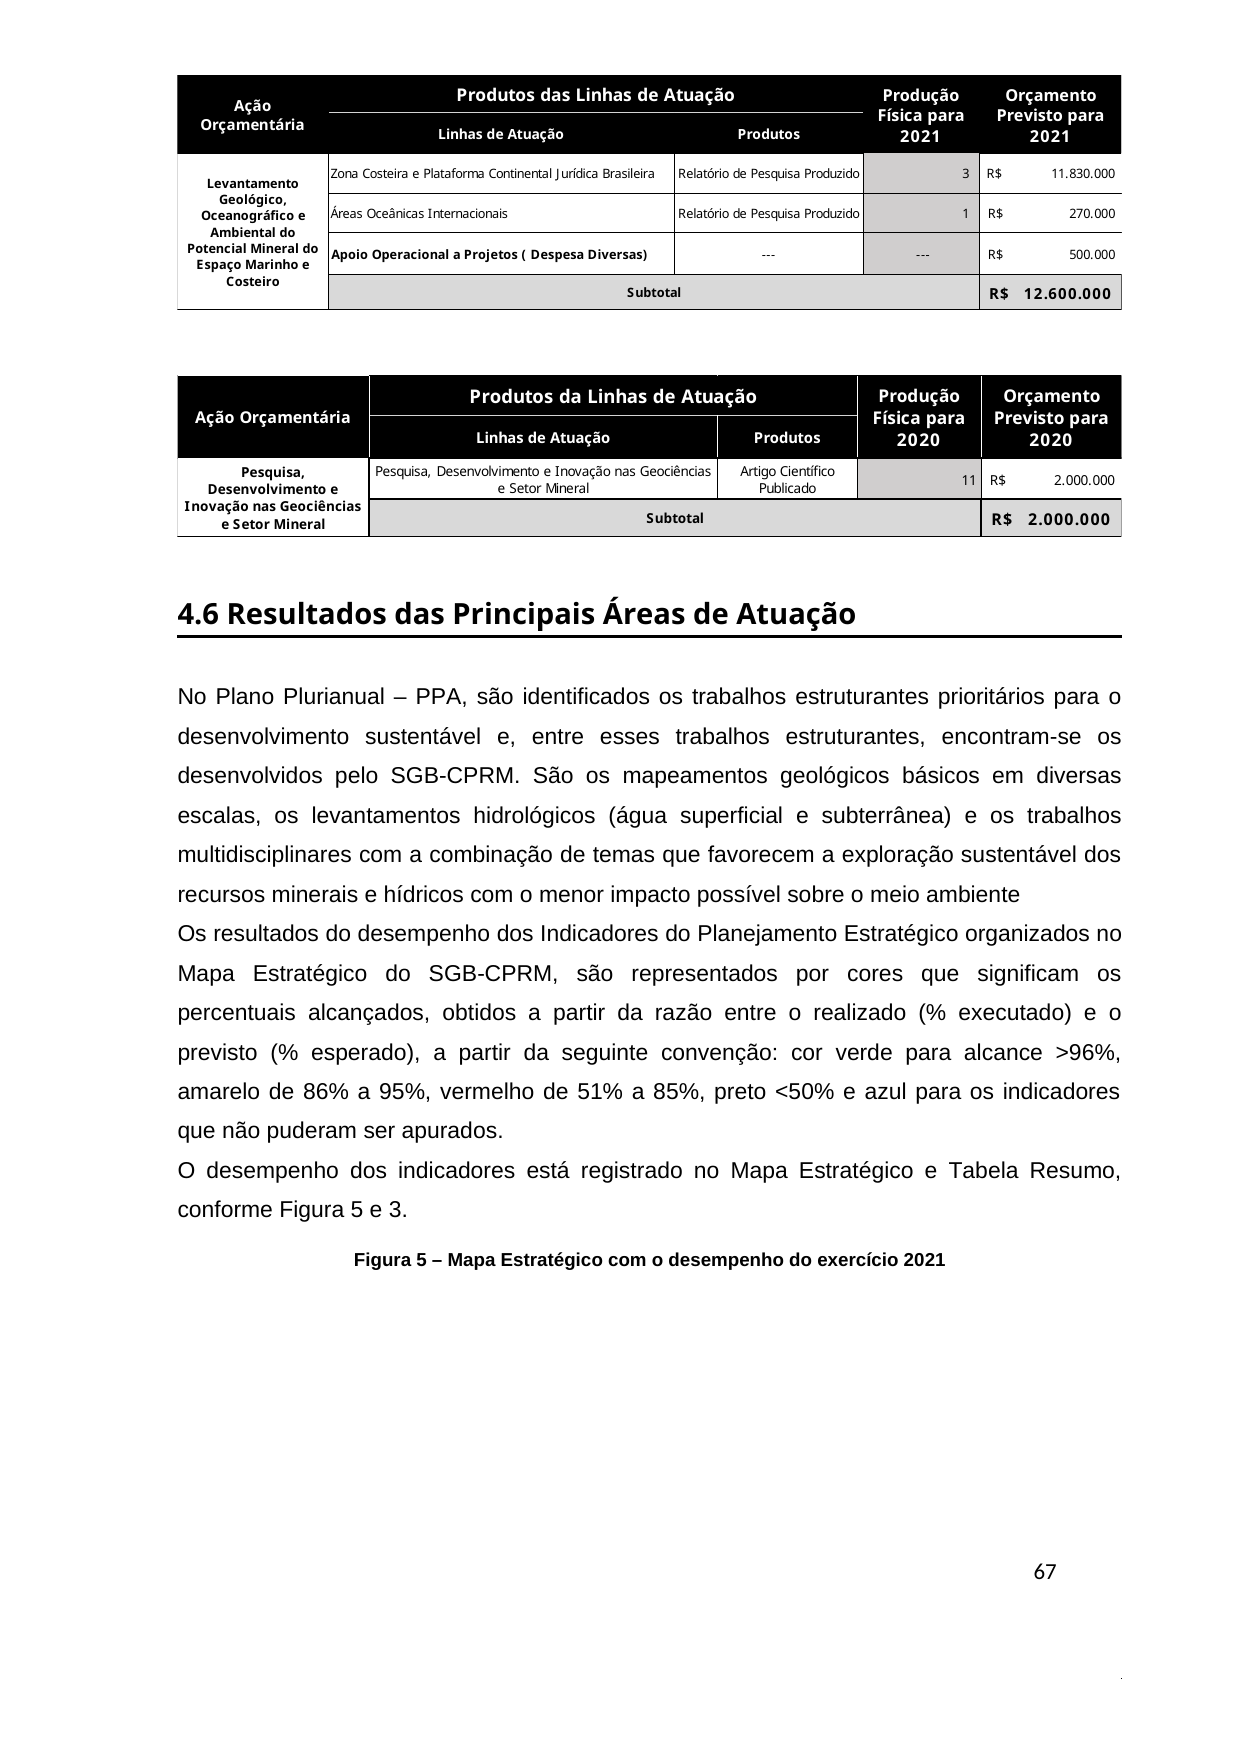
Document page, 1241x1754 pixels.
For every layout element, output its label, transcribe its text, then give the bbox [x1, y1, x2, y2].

text Os resultados do desempenho dos Indicadores do Planejamento Estratégico organizados no Mapa Estratégico do SGB-CPRM, são representados por cores que significam os percentuais alcançados, obtidos a partir da razão entre o realizado (% executado) e o previsto (% esperado), a partir da seguinte convenção: cor verde para alcance >96%, amarelo de 86% a 95%, vermelho de 51% a 85%, preto <50% e azul para os indicadores que não puderam ser apurados. [177, 920, 1122, 1144]
text No Plano Plurianual – PPA, são identificados os trabalhos estruturantes prioritários para o desenvolvimento sustentável e, entre esses trabalhos estruturantes, encontram-se os desenvolvidos pelo SGB-CPRM. São os mapeamentos geológicos básicos em diversas escalas, os levantamentos hidrológicos (água superficial e subterrânea) e os trabalhos multidisciplinares com a combinação de temas que favorecem a exploração sustentável dos recursos minerais e hídricos com o menor impacto possível sobre o meio ambiente [177, 683, 1122, 907]
text Figura 5 – Mapa Estratégico com o desempenho do exercício 2021 [177, 1248, 1122, 1270]
subtitle 4.6 Resultados das Principais Áreas de Atuação [177, 593, 1122, 635]
text O desempenho dos indicadores está registrado no Mapa Estratégico e Tabela Resumo, conforme Figura 5 e 3. [177, 1157, 1122, 1223]
